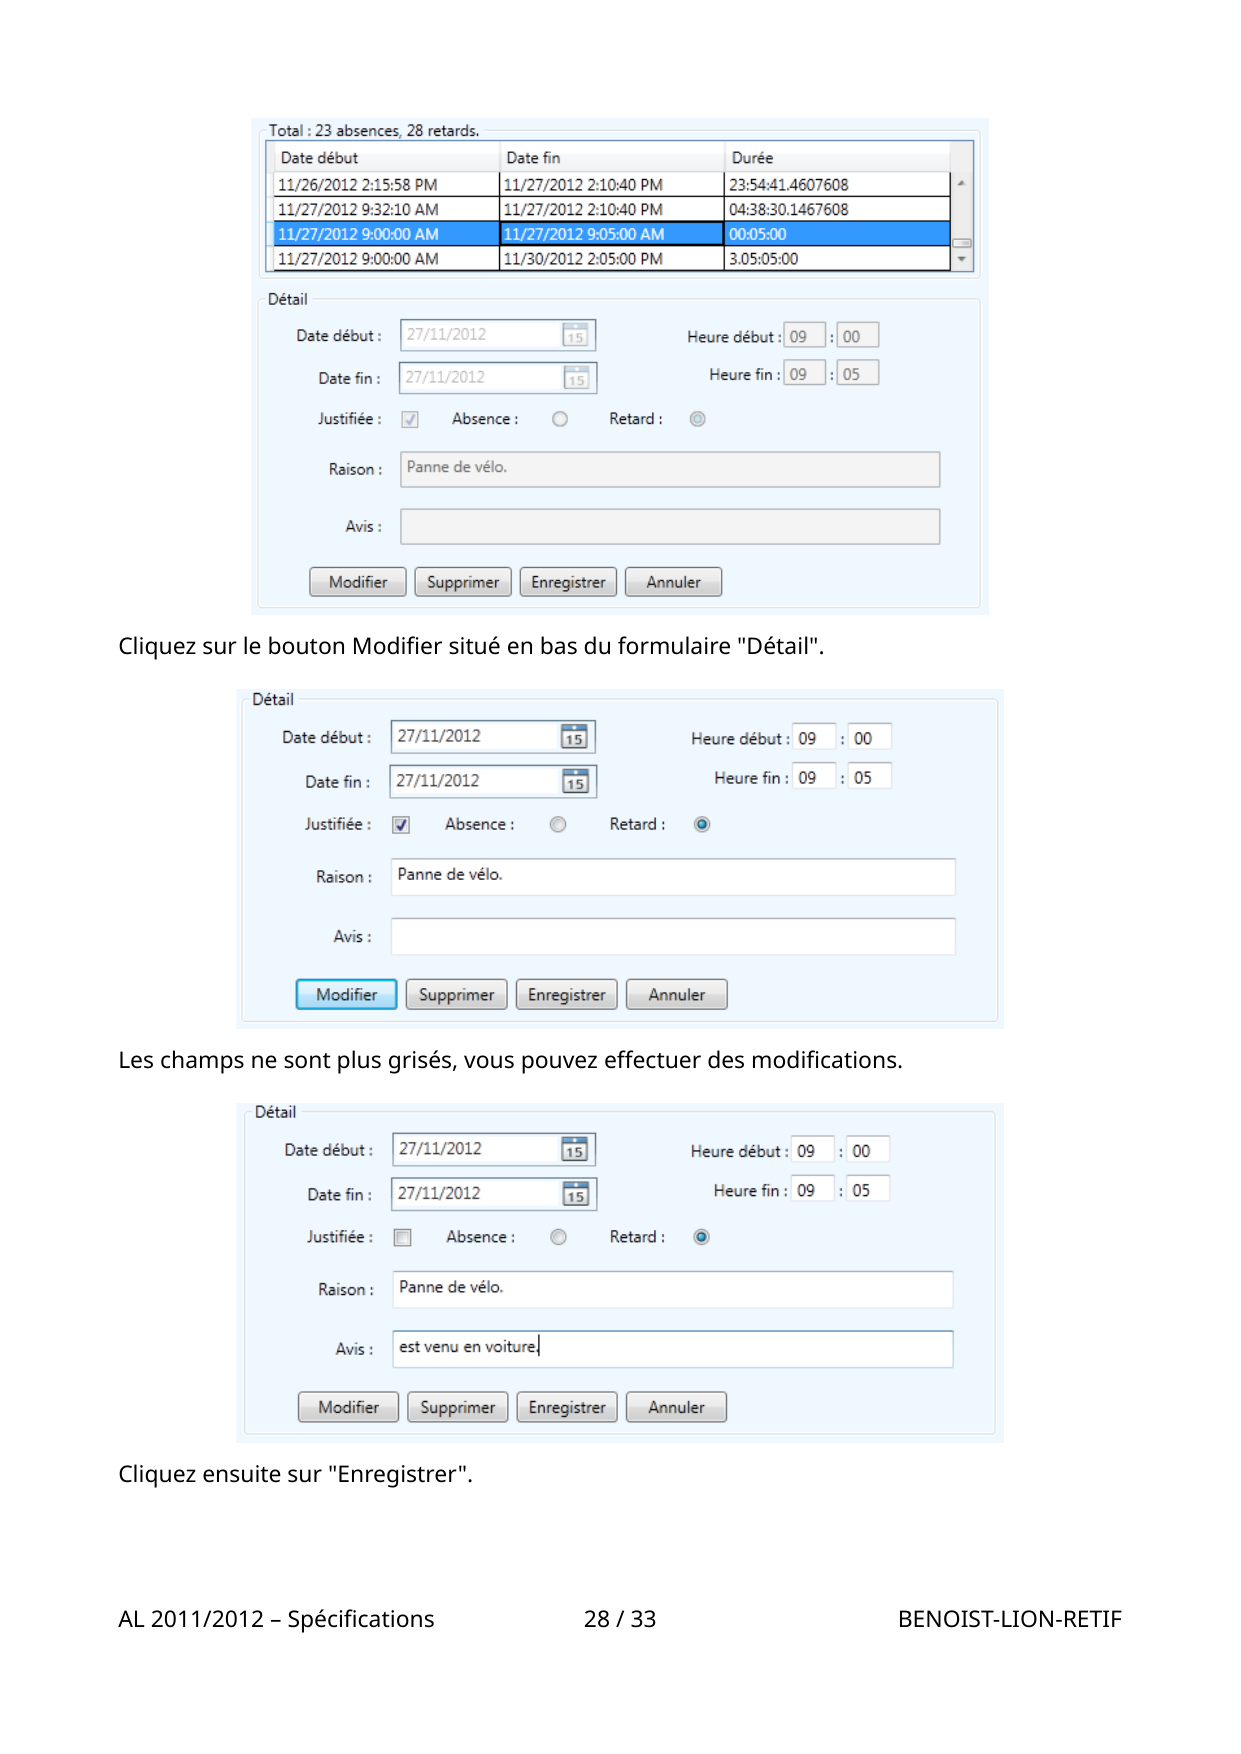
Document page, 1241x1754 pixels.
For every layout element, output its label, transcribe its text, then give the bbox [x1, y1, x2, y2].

picture [236, 1103, 1004, 1443]
picture [251, 118, 990, 615]
text Cliquez sur le bouton Modifier situé en bas du formulaire "Détail". [118, 615, 1122, 661]
text Cliquez ensuite sur "Enregistrer". [118, 1443, 1122, 1489]
text Les champs ne sont plus grisés, vous pouvez effectuer des modifications. [118, 1029, 1122, 1076]
picture [236, 689, 1004, 1029]
